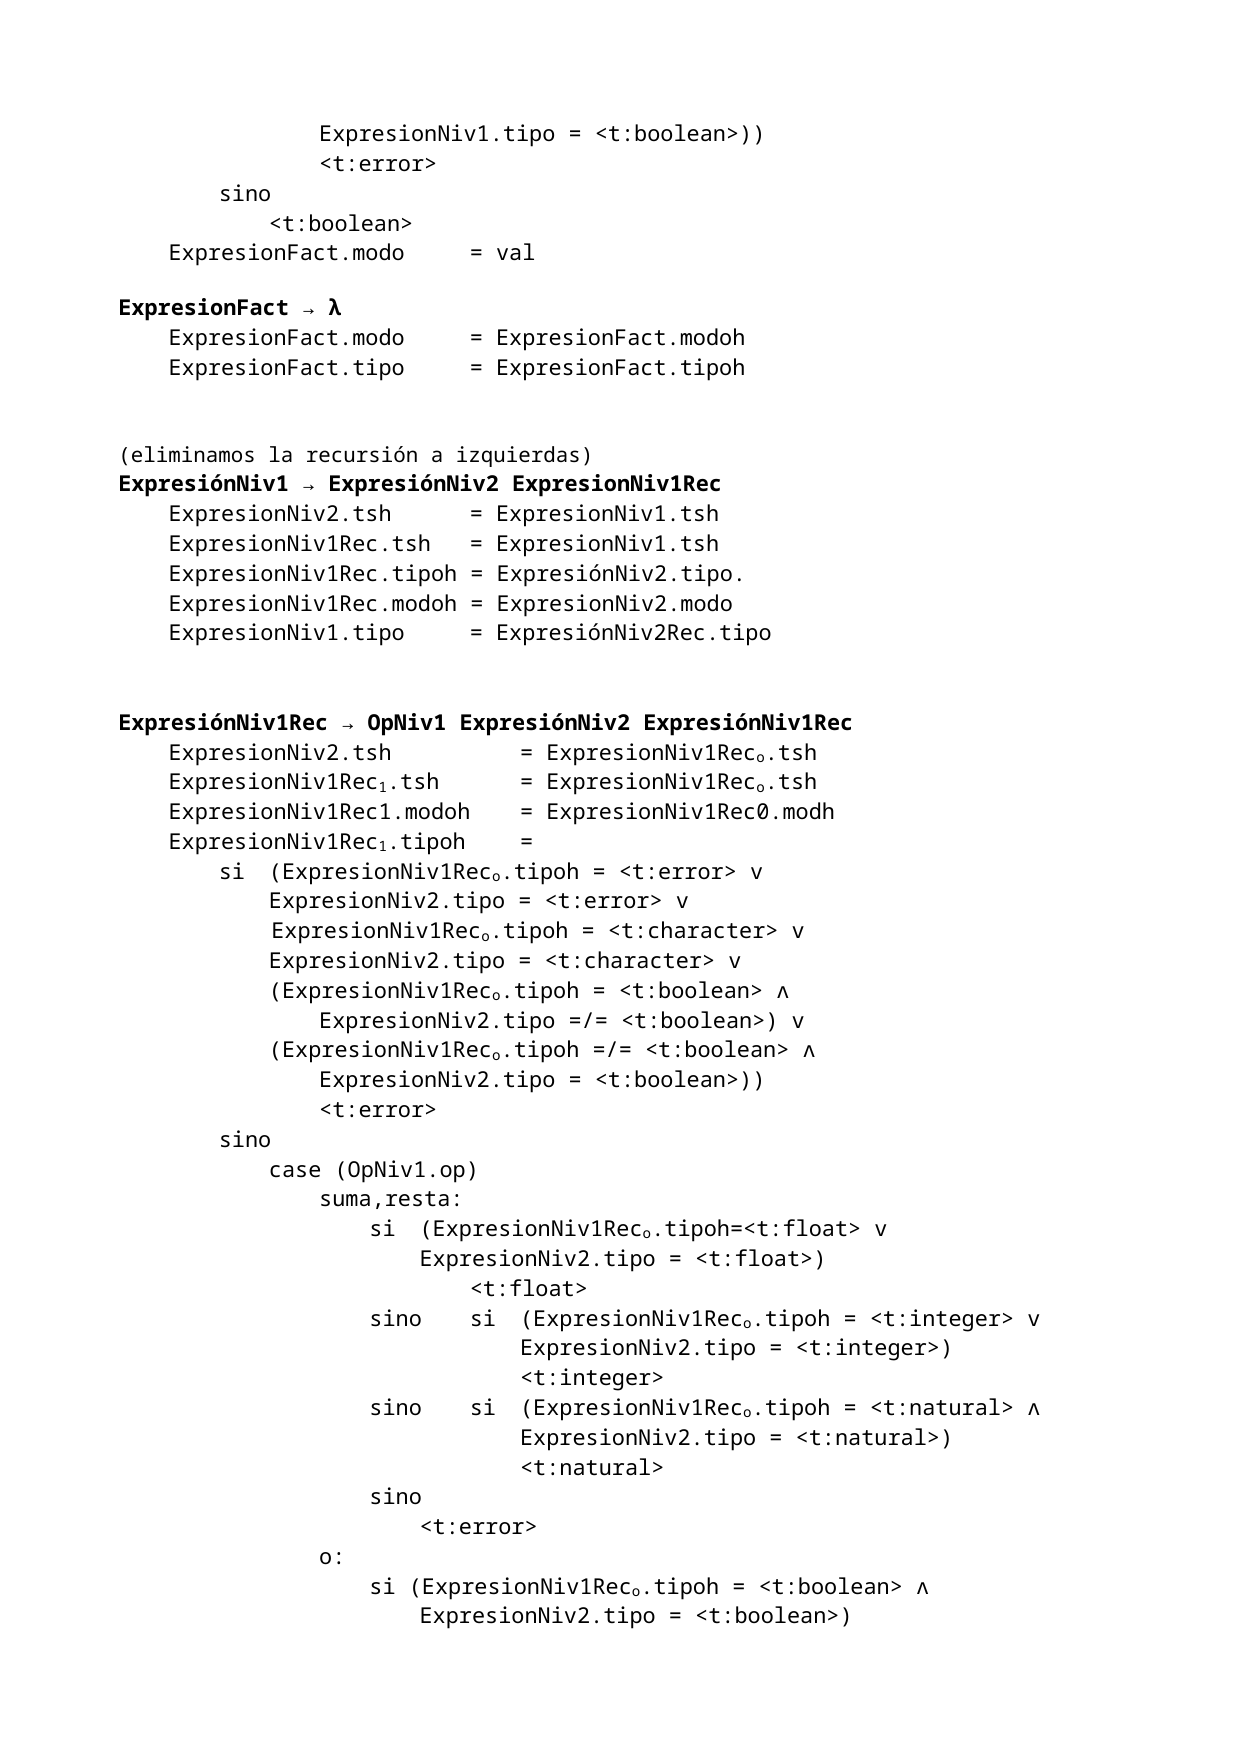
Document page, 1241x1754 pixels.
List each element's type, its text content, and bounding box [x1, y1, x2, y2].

text <t:error> [118, 1094, 1122, 1124]
text sino [118, 1481, 1122, 1511]
text ExpresionNiv2.tipo = <t:character> v [118, 945, 1122, 975]
text ExpresionFact.tipo = ExpresionFact.tipoh [118, 352, 1122, 382]
text sino si (ExpresionNiv1Reco.tipoh = <t:integer> v ExpresionNiv2.tipo = <t:integer>) [118, 1302, 1122, 1362]
text o: [118, 1541, 1122, 1571]
text ExpresionNiv1.tipo = <t:boolean>)) [118, 118, 1122, 148]
text ExpresionNiv1.tipo = ExpresiónNiv2Rec.tipo [118, 617, 1122, 647]
text <t:error> [118, 1511, 1122, 1541]
text sino [118, 1124, 1122, 1153]
text ExpresionNiv1Rec1.tipoh = [118, 826, 1122, 856]
text sino si (ExpresionNiv1Reco.tipoh = <t:natural> ᴧ ExpresionNiv2.tipo = <t:natural>) [118, 1392, 1122, 1451]
text suma,resta: [118, 1183, 1122, 1213]
text ExpresionFact.modo = ExpresionFact.modoh [118, 322, 1122, 352]
text ExpresionNiv2.tipo =/= <t:boolean>) v [118, 1004, 1122, 1034]
text ExpresionNiv2.tsh = ExpresionNiv1.tsh [118, 498, 1122, 528]
text ExpresionNiv2.tipo = <t:boolean>)) [118, 1064, 1122, 1094]
text ExpresionNiv1Rec1.tsh = ExpresionNiv1Reco.tsh [118, 766, 1122, 796]
text si (ExpresionNiv1Reco.tipoh = <t:boolean> ᴧ ExpresionNiv2.tipo = <t:boolean>) [118, 1571, 1122, 1630]
text ExpresiónNiv1Rec → OpNiv1 ExpresiónNiv2 ExpresiónNiv1Rec [118, 707, 1122, 736]
text case (OpNiv1.op) [118, 1153, 1122, 1183]
text (ExpresionNiv1Reco.tipoh =/= <t:boolean> ᴧ [118, 1034, 1122, 1064]
text ExpresionFact → λ [118, 292, 1122, 322]
text sino [118, 178, 1122, 207]
text ExpresionNiv1Rec.modoh = ExpresionNiv2.modo [118, 587, 1122, 617]
text (eliminamos la recursión a izquierdas) [118, 440, 1122, 468]
text si (ExpresionNiv1Reco.tipoh = <t:error> v [118, 856, 1122, 885]
text si (ExpresionNiv1Reco.tipoh=<t:float> v ExpresionNiv2.tipo = <t:float>) [118, 1213, 1122, 1273]
text <t:natural> [118, 1451, 1122, 1481]
text <t:boolean> [118, 207, 1122, 237]
text ExpresionNiv2.tipo = <t:error> v [118, 885, 1122, 915]
text <t:float> [118, 1273, 1122, 1302]
text <t:integer> [118, 1362, 1122, 1392]
text ExpresionNiv1Reco.tipoh = <t:character> v [118, 915, 1122, 945]
text (ExpresionNiv1Reco.tipoh = <t:boolean> ᴧ [118, 975, 1122, 1004]
text ExpresionNiv1Rec.tsh = ExpresionNiv1.tsh [118, 528, 1122, 558]
text ExpresionNiv2.tsh = ExpresionNiv1Reco.tsh [118, 736, 1122, 766]
text ExpresionNiv1Rec.tipoh = ExpresiónNiv2.tipo. [118, 558, 1122, 587]
text ExpresionFact.modo = val [118, 237, 1122, 267]
text ExpresiónNiv1 → ExpresiónNiv2 ExpresionNiv1Rec [118, 468, 1122, 498]
text <t:error> [118, 148, 1122, 178]
text ExpresionNiv1Rec1.modoh = ExpresionNiv1Rec0.modh [118, 796, 1122, 826]
